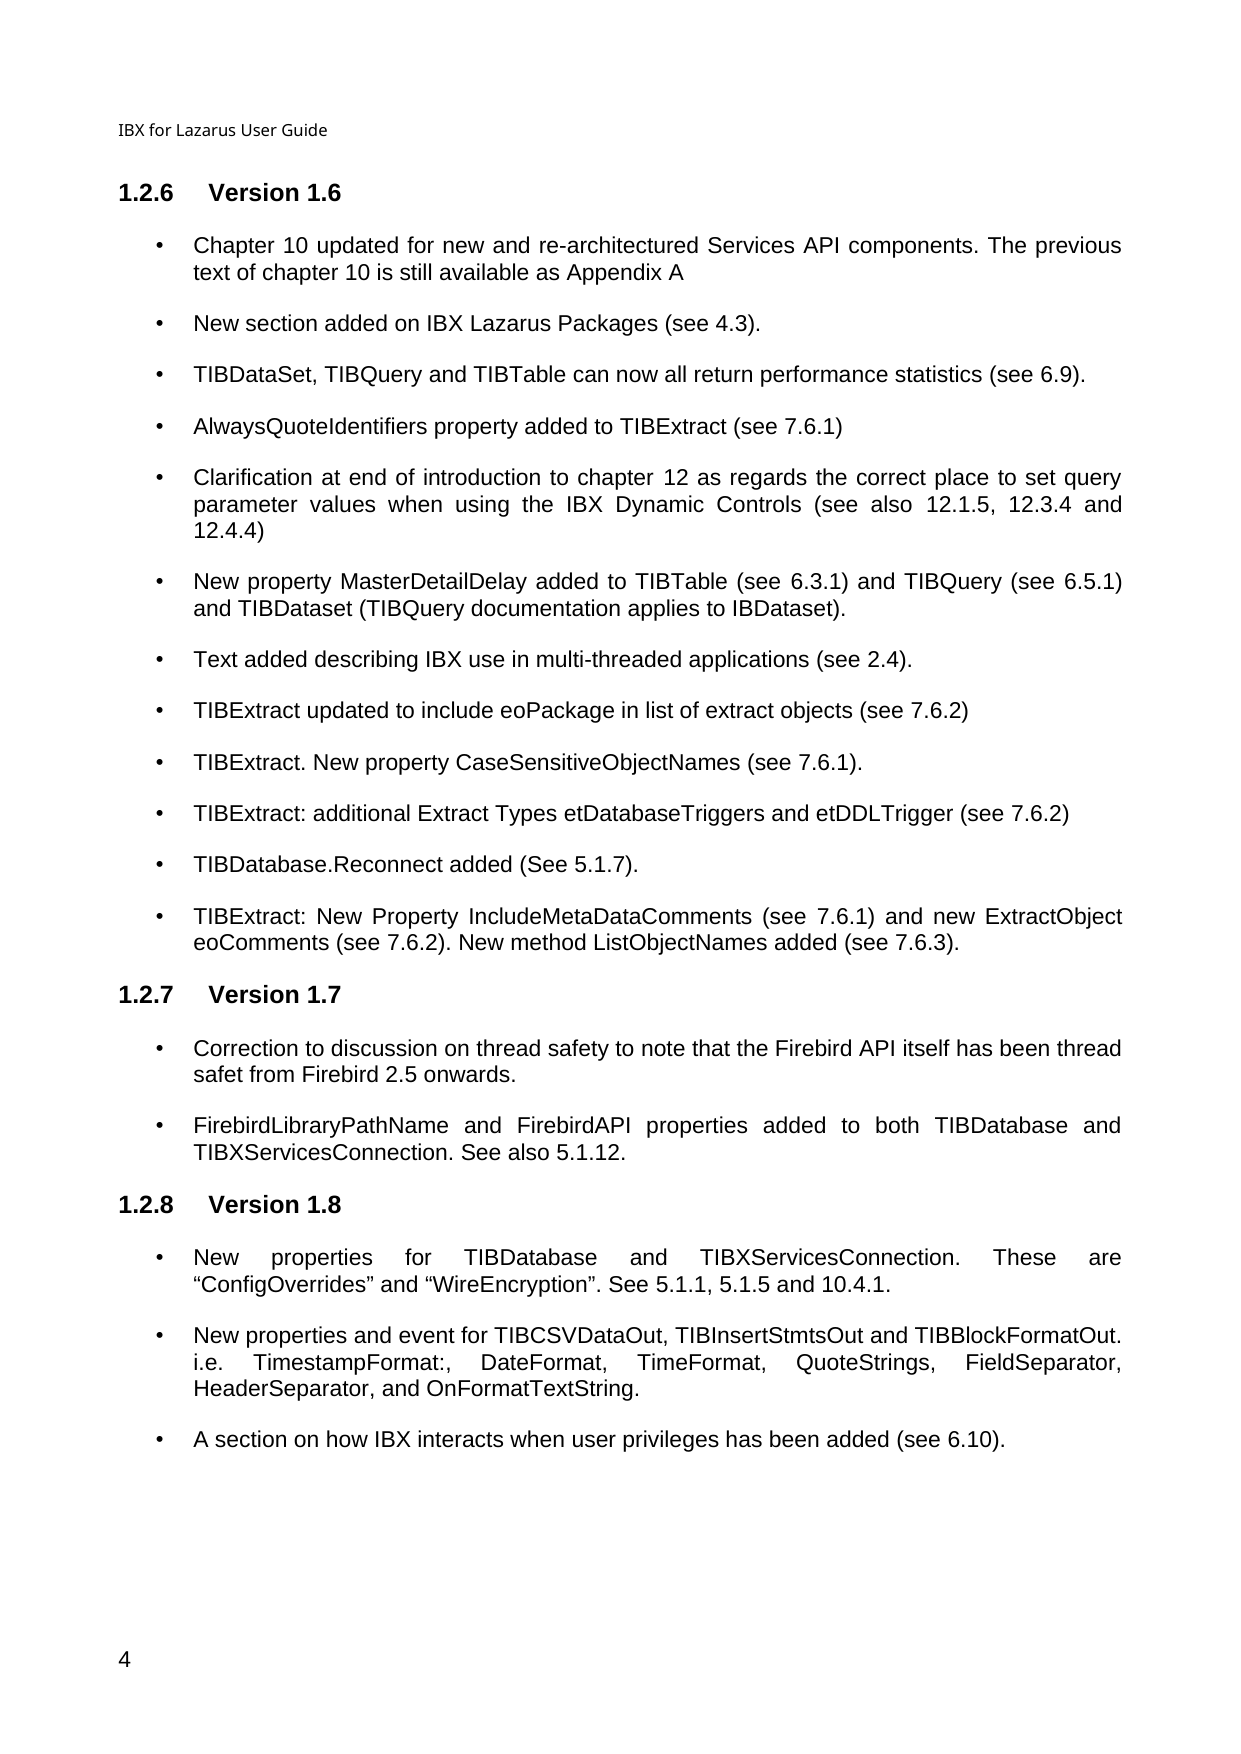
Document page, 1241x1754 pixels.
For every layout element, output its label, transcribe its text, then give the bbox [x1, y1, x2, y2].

subtitle Version 1.6 [118, 178, 1122, 207]
list Chapter 10 updated for new and re-architectured Services API components. The previous text of chapter 10 is still available as Appendix A. [156, 232, 1122, 285]
subtitle Version 1.8 [118, 1190, 1122, 1219]
list New properties and event for TIBCSVDataOut, TIBInsertStmtsOut and TIBBlockFormatOut. i.e. TimestampFormat:, DateFormat, TimeFormat, QuoteStrings, FieldSeparator, HeaderSeparator, and OnFormatTextString. [156, 1322, 1122, 1401]
list New properties for TIBDatabase and TIBXServicesConnection. These are “ConfigOverrides” and “WireEncryption”. See 5.1.1, 5.1.5 and 10.4.1. [156, 1244, 1122, 1297]
list TIBExtract: New Property IncludeMetaDataComments (see 7.6.1) and new ExtractObject eoComments (see 7.6.2). New method ListObjectNames added (see 7.6.3). [156, 903, 1122, 955]
list TIBExtract: additional Extract Types etDatabaseTriggers and etDDLTrigger (see 7.6.2) [156, 800, 1122, 826]
list TIBDatabase.Reconnect added (See 5.1.7). [156, 851, 1122, 878]
list TIBDataSet, TIBQuery and TIBTable can now all return performance statistics (see 6.9). [156, 361, 1122, 388]
subtitle Version 1.7 [118, 980, 1122, 1009]
list A section on how IBX interacts when user privileges has been added (see 6.10). [156, 1426, 1122, 1452]
list New section added on IBX Lazarus Packages (see 4.3). [156, 310, 1122, 336]
list Text added describing IBX use in multi-threaded applications (see 2.4). [156, 646, 1122, 672]
list New property MasterDetailDelay added to TIBTable (see 6.3.1) and TIBQuery (see 6.5.1) and TIBDataset (TIBQuery documentation applies to IBDataset). [156, 568, 1122, 621]
list TIBExtract updated to include eoPackage in list of extract objects (see 7.6.2) [156, 697, 1122, 724]
list TIBExtract. New property CaseSensitiveObjectNames (see 7.6.1). [156, 749, 1122, 775]
list FirebirdLibraryPathName and FirebirdAPI properties added to both TIBDatabase and TIBXServicesConnection. See also 5.1.12. [156, 1112, 1122, 1165]
list Correction to discussion on thread safety to note that the Firebird API itself has been thread safet from Firebird 2.5 onwards. [156, 1035, 1122, 1087]
list Clarification at end of introduction to chapter 12 as regards the correct place to set query parameter values when using the IBX Dynamic Controls (see also 12.1.5, 12.3.4 and 12.4.4) [156, 464, 1122, 543]
list AlwaysQuoteIdentifiers property added to TIBExtract (see 7.6.1) [156, 413, 1122, 439]
